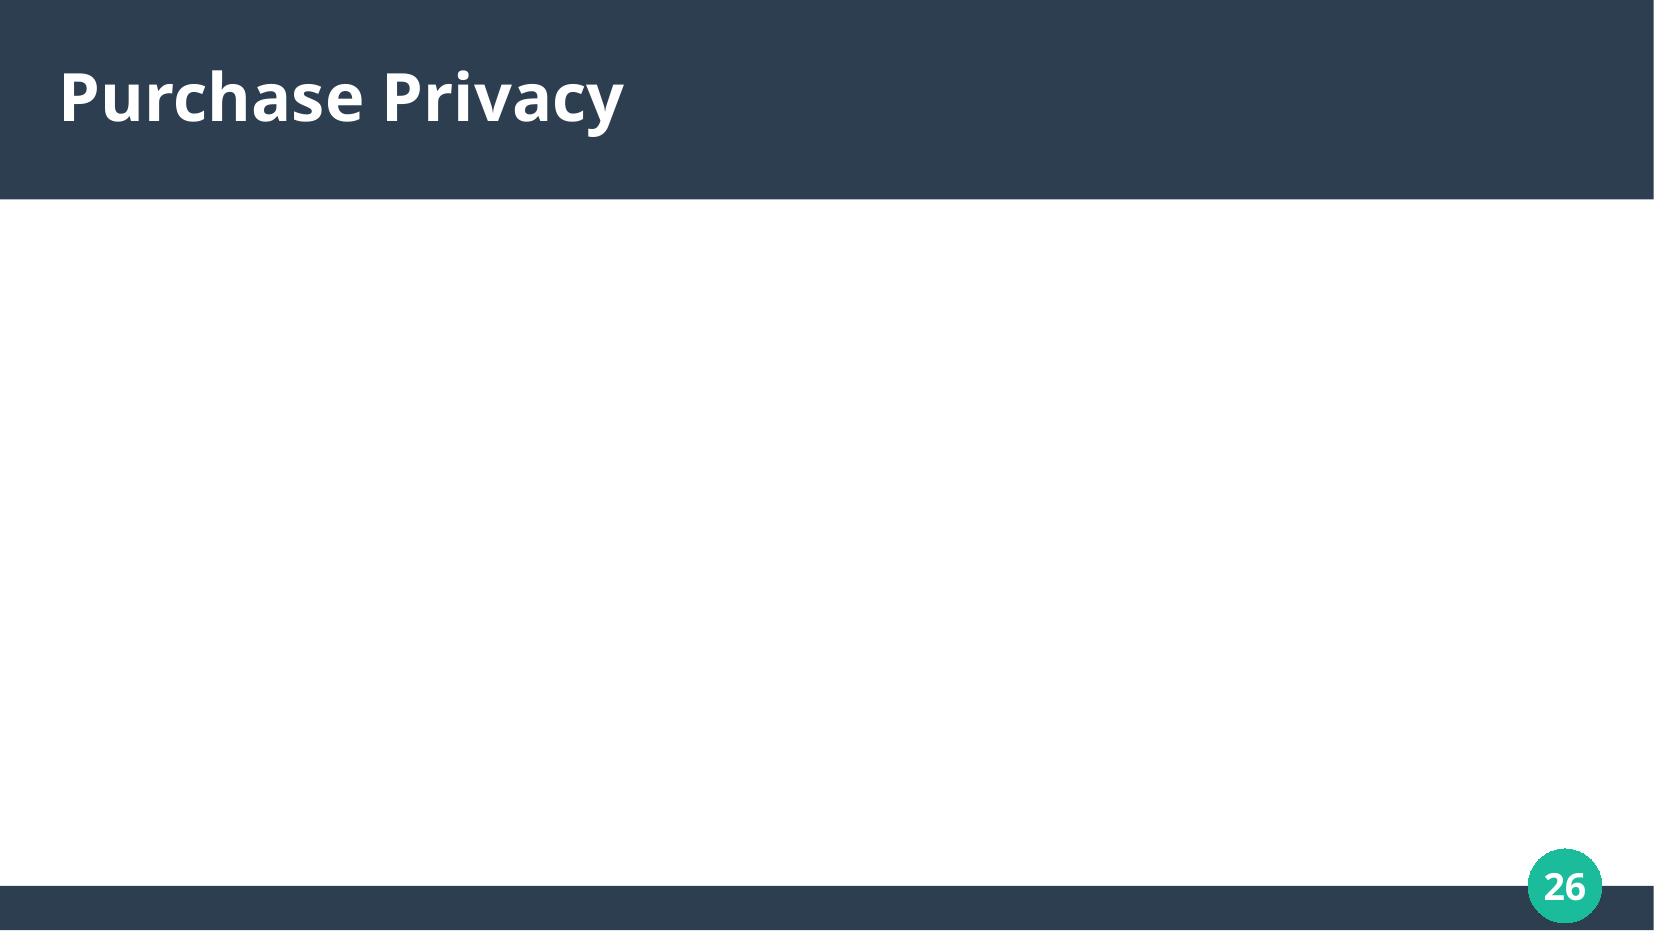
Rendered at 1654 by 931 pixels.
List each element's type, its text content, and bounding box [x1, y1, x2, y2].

title Purchase Privacy [59, 37, 1595, 155]
